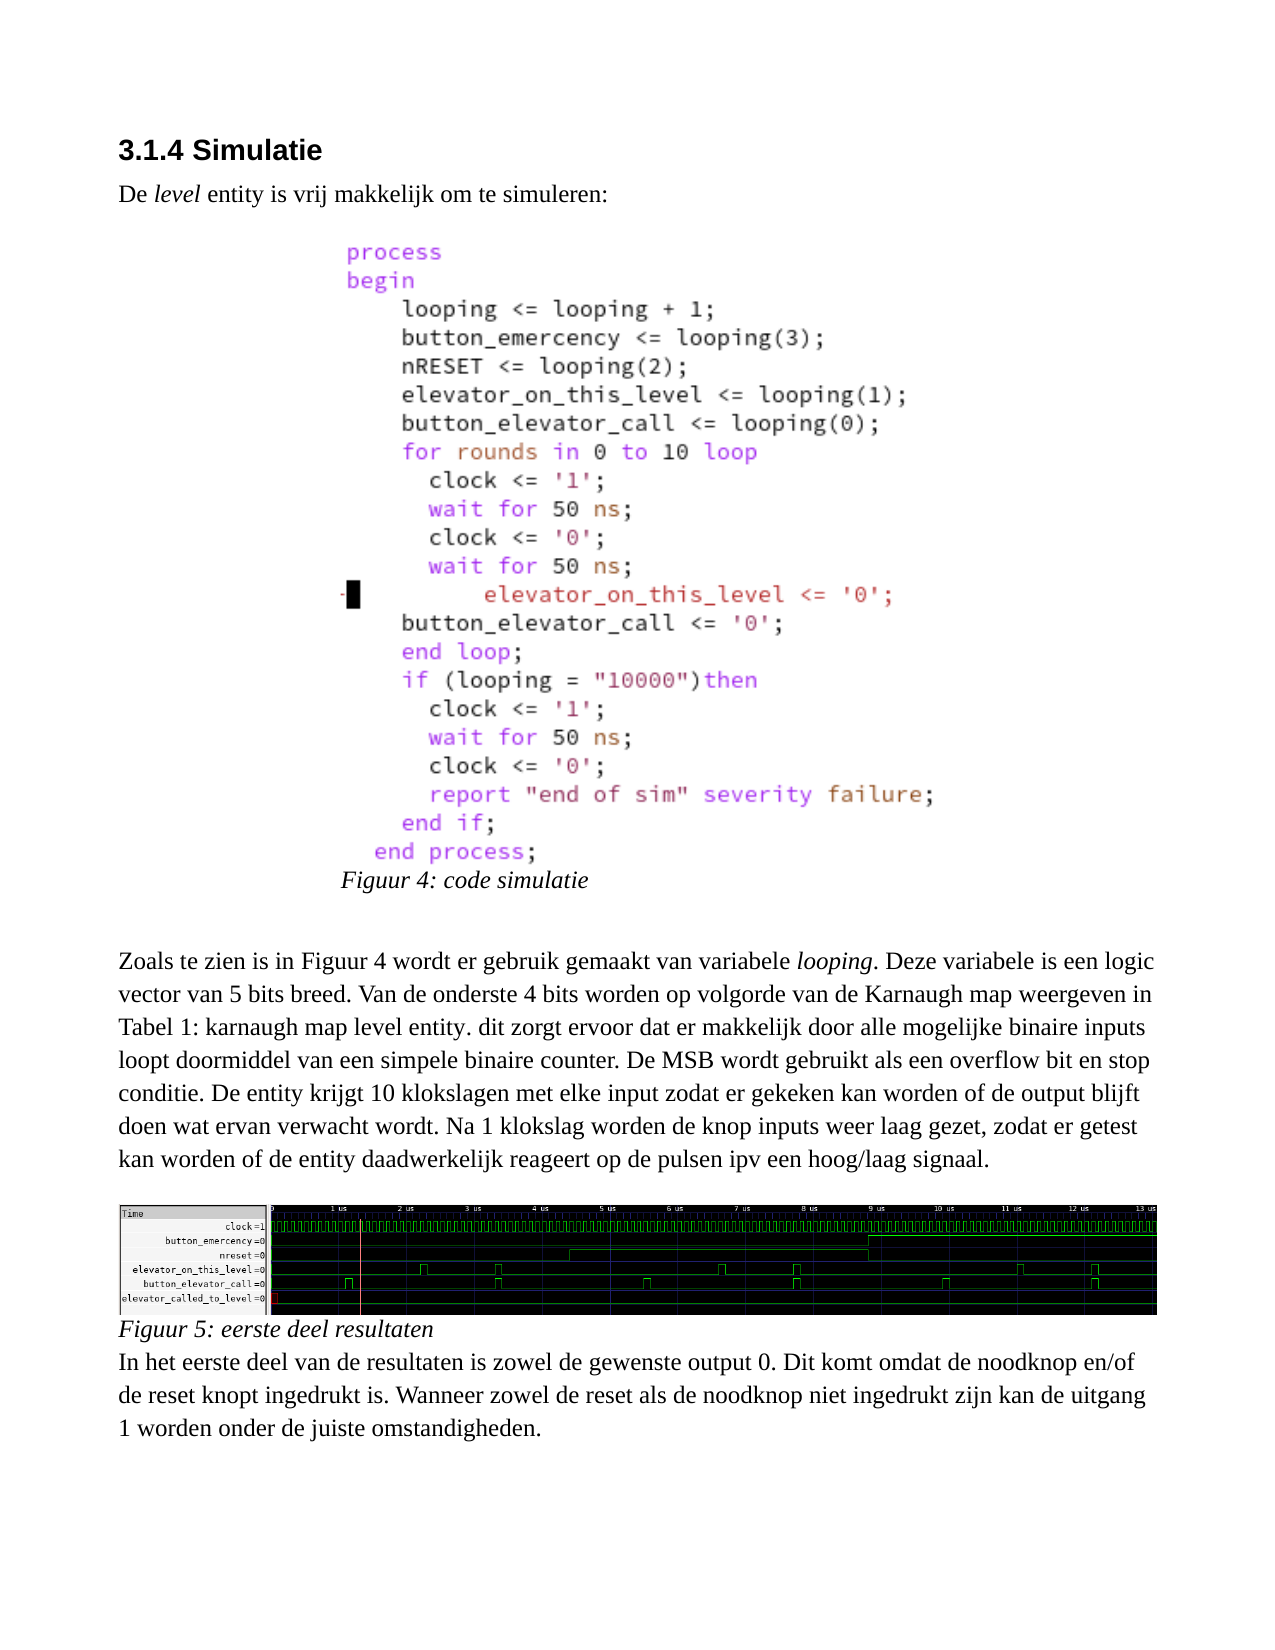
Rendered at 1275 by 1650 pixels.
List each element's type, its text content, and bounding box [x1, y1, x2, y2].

text [118, 1192, 1157, 1204]
text Zoals te zien is in Figuur 4 wordt er gebruik gemaakt van variabele looping. Deze variabele is een logic vector van 5 bits breed. Van de onderste 4 bits worden op volgorde van de Karnaugh map weergeven in Tabel 1: karnaugh map level entity. dit zorgt ervoor dat er makkelijk door alle mogelijke binaire inputs loopt doormiddel van een simpele binaire counter. De MSB wordt gebruikt als een overflow bit en stop conditie. De entity krijgt 10 klokslagen met elke input zodat er gekeken kan worden of de output blijft doen wat ervan verwacht wordt. Na 1 klokslag worden de knop inputs weer laag gezet, zodat er getest kan worden of de entity daadwerkelijk reageert op de pulsen ipv een hoog/laag signaal. [118, 946, 1157, 1173]
text In het eerste deel van de resultaten is zowel de gewenste output 0. Dit komt omdat de noodknop en/of de reset knopt ingedrukt is. Wanneer zowel de reset als de noodknop niet ingedrukt zijn kan de uitgang 1 worden onder de juiste omstandigheden. [118, 1343, 1157, 1442]
text Figuur 5: eerste deel resultaten [118, 1315, 1157, 1343]
subtitle Simulatie [118, 133, 1157, 166]
picture [118, 1204, 1157, 1315]
text Figuur 4: code simulatie [341, 866, 934, 894]
text De level entity is vrij makkelijk om te simuleren: [118, 179, 1157, 208]
picture [340, 239, 935, 866]
